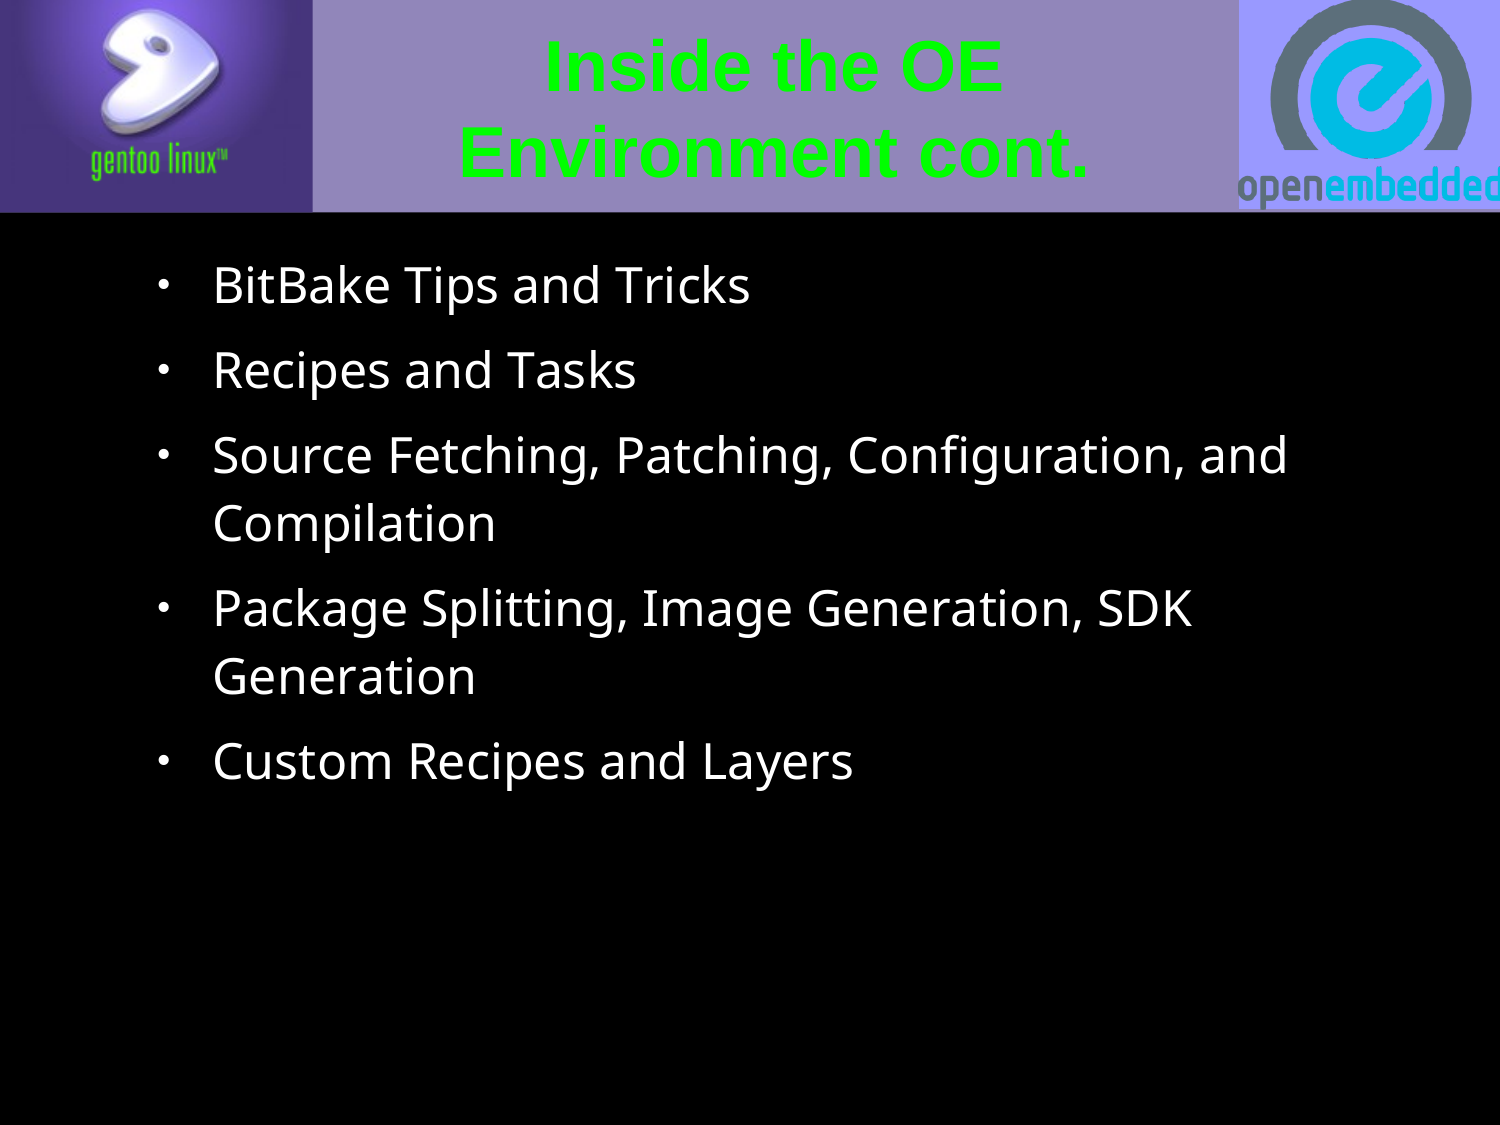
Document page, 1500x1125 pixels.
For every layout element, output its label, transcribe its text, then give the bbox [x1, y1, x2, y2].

picture [1238, 0, 1500, 210]
title Inside the OE Environment cont. [319, 12, 1230, 201]
picture [0, 0, 302, 184]
list BitBake Tips and Tricks Recipes and Tasks Source Fetching, Patching, Configuration, and Compilation Package Splitting, Image Generation, SDK Generation Custom Recipes and Layers [99, 249, 1388, 903]
